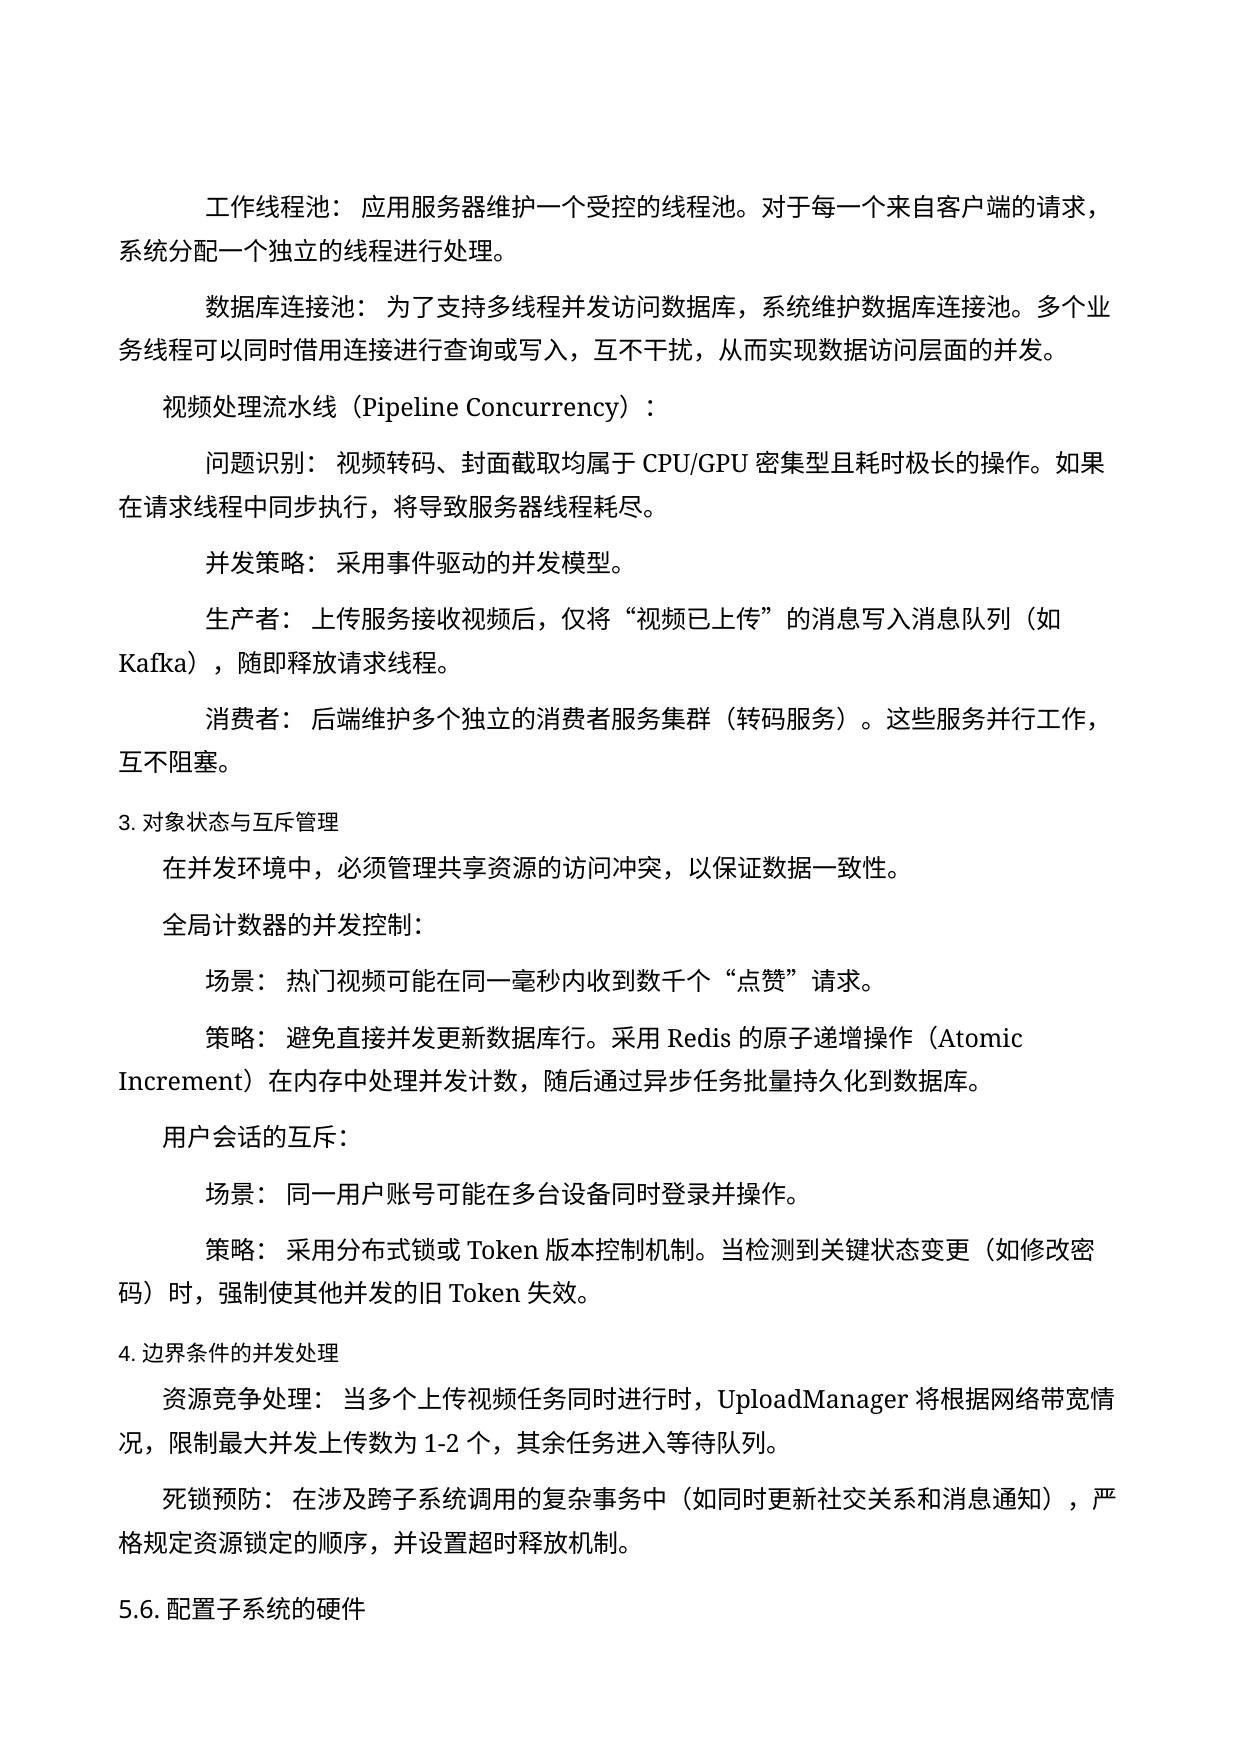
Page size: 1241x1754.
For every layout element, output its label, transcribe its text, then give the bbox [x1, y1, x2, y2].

text 消费者： 后端维护多个独立的消费者服务集群（转码服务）。这些服务并行工作，互不阻塞。 [118, 699, 1122, 779]
text 策略： 避免直接并发更新数据库行。采用 Redis 的原子递增操作（Atomic Increment）在内存中处理并发计数，随后通过异步任务批量持久化到数据库。 [118, 1018, 1122, 1098]
text 工作线程池： 应用服务器维护一个受控的线程池。对于每一个来自客户端的请求，系统分配一个独立的线程进行处理。 [118, 188, 1122, 267]
text 场景： 热门视频可能在同一毫秒内收到数千个“点赞”请求。 [118, 962, 1122, 998]
subtitle 对象状态与互斥管理 [118, 804, 1122, 836]
text 并发策略： 采用事件驱动的并发模型。 [118, 543, 1122, 579]
subtitle 边界条件的并发处理 [118, 1336, 1122, 1367]
text 在并发环境中，必须管理共享资源的访问冲突，以保证数据一致性。 [118, 849, 1122, 885]
text 问题识别： 视频转码、封面截取均属于 CPU/GPU 密集型且耗时极长的操作。如果在请求线程中同步执行，将导致服务器线程耗尽。 [118, 443, 1122, 523]
text 全局计数器的并发控制： [118, 905, 1122, 942]
text 用户会话的互斥： [118, 1118, 1122, 1154]
text 数据库连接池： 为了支持多线程并发访问数据库，系统维护数据库连接池。多个业务线程可以同时借用连接进行查询或写入，互不干扰，从而实现数据访问层面的并发。 [118, 287, 1122, 367]
text 视频处理流水线（Pipeline Concurrency）： [118, 387, 1122, 423]
text 资源竞争处理： 当多个上传视频任务同时进行时，UploadManager 将根据网络带宽情况，限制最大并发上传数为 1-2 个，其余任务进入等待队列。 [118, 1380, 1122, 1460]
text 场景： 同一用户账号可能在多台设备同时登录并操作。 [118, 1174, 1122, 1210]
text 策略： 采用分布式锁或 Token 版本控制机制。当检测到关键状态变更（如修改密码）时，强制使其他并发的旧 Token 失效。 [118, 1231, 1122, 1310]
subtitle 配置子系统的硬件 [118, 1589, 1122, 1626]
text 死锁预防： 在涉及跨子系统调用的复杂事务中（如同时更新社交关系和消息通知），严格规定资源锁定的顺序，并设置超时释放机制。 [118, 1480, 1122, 1559]
text 生产者： 上传服务接收视频后，仅将“视频已上传”的消息写入消息队列（如 Kafka），随即释放请求线程。 [118, 600, 1122, 679]
